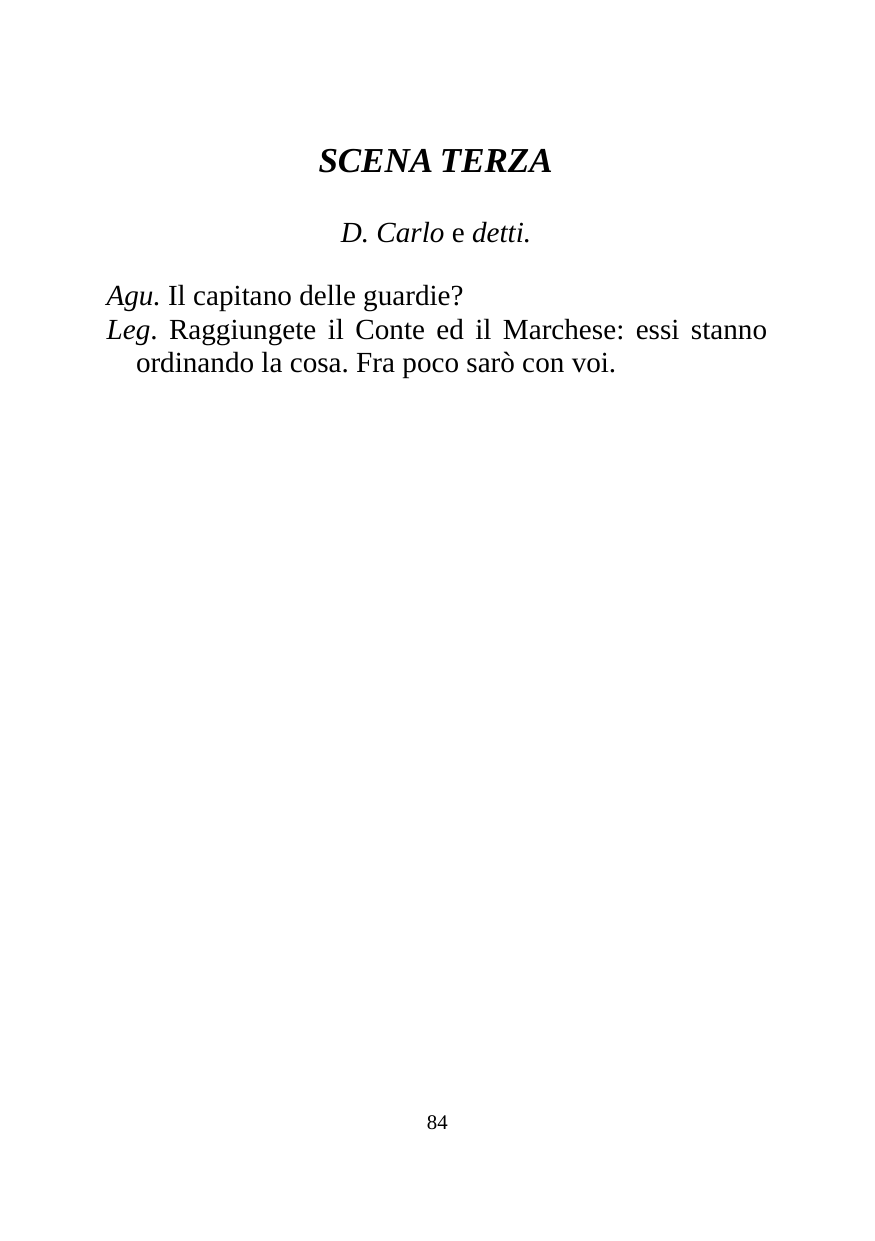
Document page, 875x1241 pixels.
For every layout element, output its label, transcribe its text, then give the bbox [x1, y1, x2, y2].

text Leg. Raggiungete il Conte ed il Marchese: essi stanno ordinando la cosa. Fra poco sarò con voi. [106, 312, 768, 379]
text D. Carlo e detti. [106, 216, 768, 249]
subtitle SCENA TERZA [106, 140, 768, 180]
text Agu. Il capitano delle guardie? [106, 278, 768, 312]
